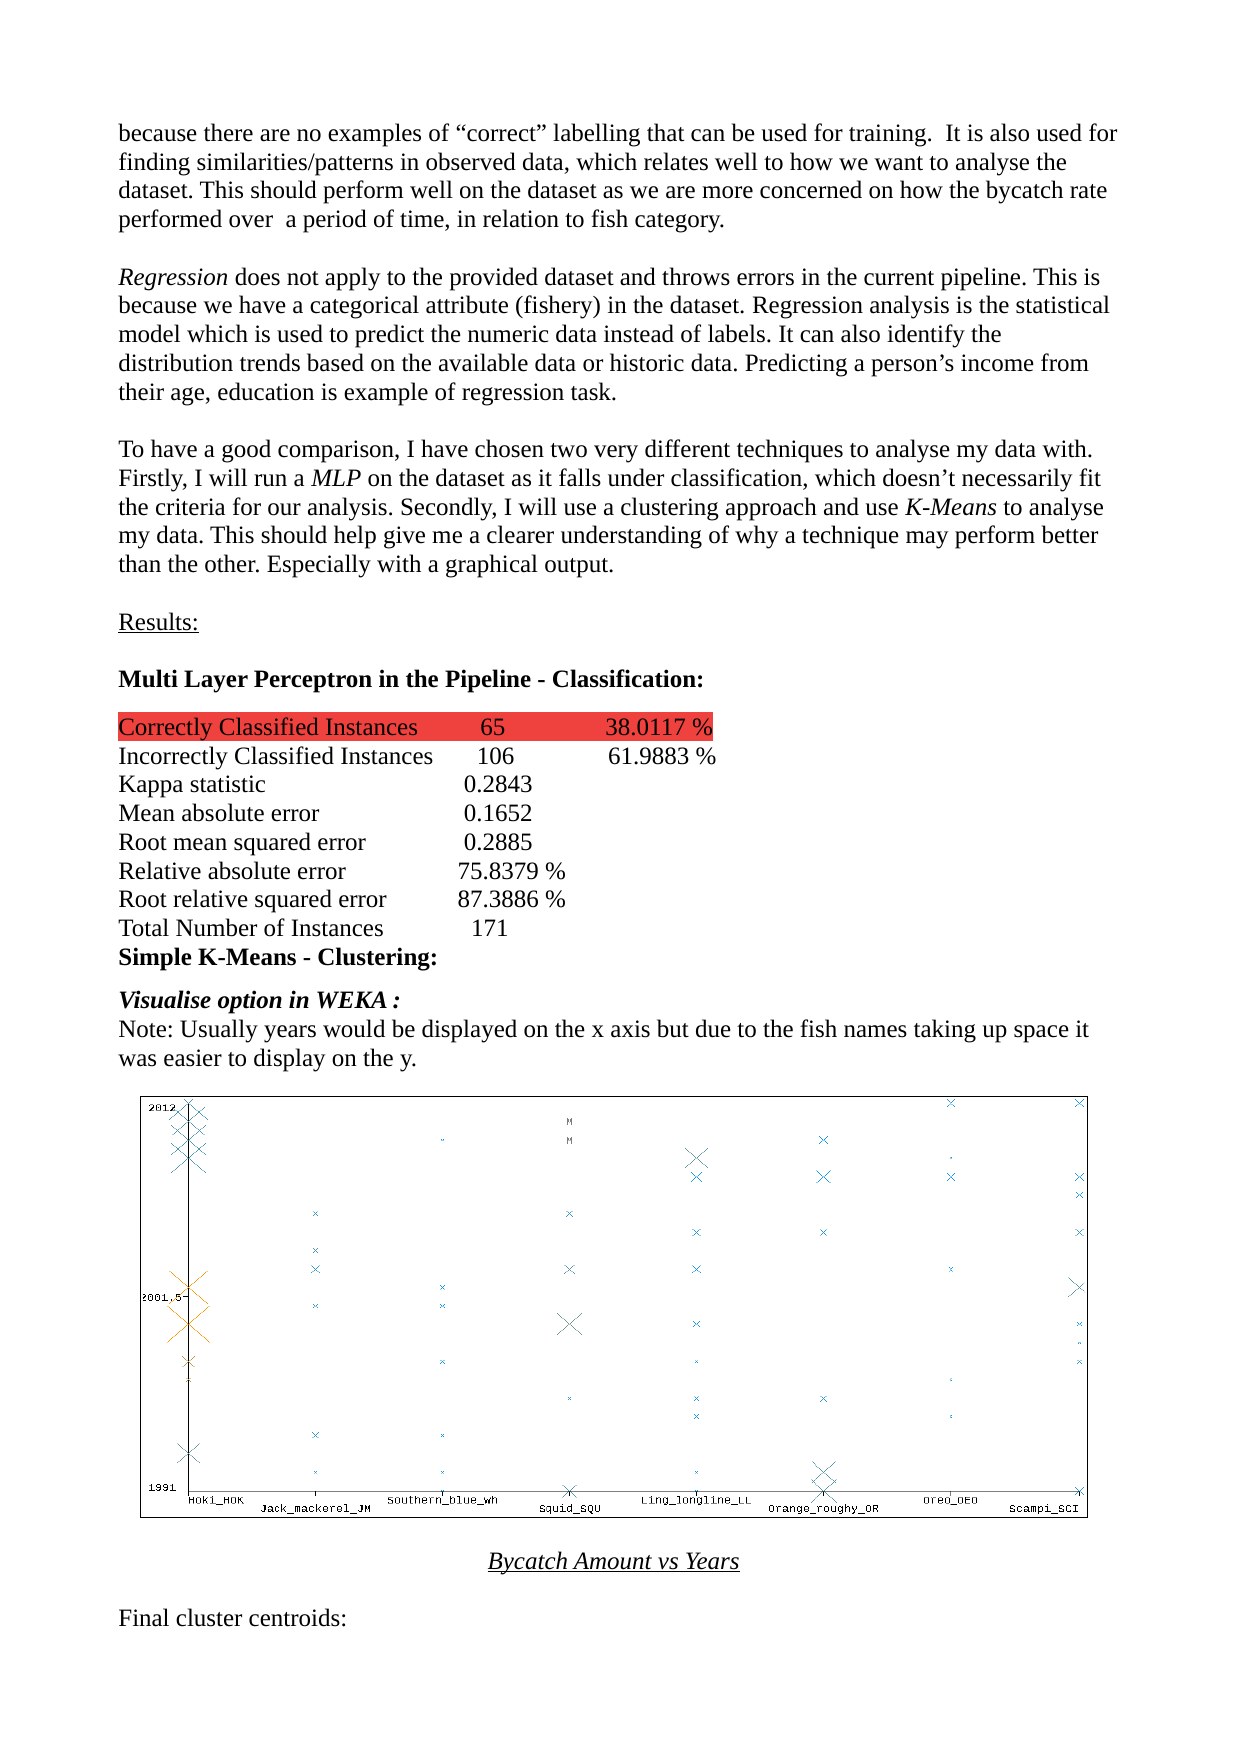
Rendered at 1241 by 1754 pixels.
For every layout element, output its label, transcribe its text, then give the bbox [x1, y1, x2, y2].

text Bycatch Amount vs Years [118, 1546, 1122, 1575]
text Incorrectly Classified Instances 106 61.9883 % [118, 741, 1122, 769]
text Results: [118, 607, 1122, 636]
text Relative absolute error 75.8379 % [118, 856, 1122, 884]
text Kappa statistic 0.2843 [118, 769, 1122, 798]
text Mean absolute error 0.1652 [118, 798, 1122, 827]
text To have a good comparison, I have chosen two very different techniques to analyse my data with. Firstly, I will run a MLP on the dataset as it falls under classification, which doesn’t necessarily fit the criteria for our analysis. Secondly, I will use a clustering approach and use K-Means to analyse my data. This should help give me a clearer understanding of why a technique may perform better than the other. Especially with a graphical output. [118, 434, 1122, 578]
text Final cluster centroids: [118, 1603, 1122, 1632]
text Total Number of Instances 171 [118, 913, 1122, 942]
text Root relative squared error 87.3886 % [118, 884, 1122, 913]
text Multi Layer Perceptron in the Pipeline - Classification: [118, 664, 1122, 693]
text Simple K-Means - Clustering: [118, 942, 1122, 971]
text Visualise option in WEKA : [118, 985, 1122, 1014]
text Root mean squared error 0.2885 [118, 827, 1122, 856]
text Correctly Classified Instances 65 38.0117 % [118, 712, 1122, 741]
text Note: Usually years would be displayed on the x axis but due to the fish names taking up space it was easier to display on the y. [118, 1014, 1122, 1072]
text because there are no examples of “correct” labelling that can be used for training. It is also used for finding similarities/patterns in observed data, which relates well to how we want to analyse the dataset. This should perform well on the dataset as we are more concerned on how the bycatch rate performed over a period of time, in relation to fish category. [118, 118, 1122, 233]
text Regression does not apply to the provided dataset and throws errors in the current pipeline. This is because we have a categorical attribute (fishery) in the dataset. Regression analysis is the statistical model which is used to predict the numeric data instead of labels. It can also identify the distribution trends based on the available data or historic data. Predicting a person’s income from their age, education is example of regression task. [118, 262, 1122, 406]
picture [142, 1099, 1085, 1515]
